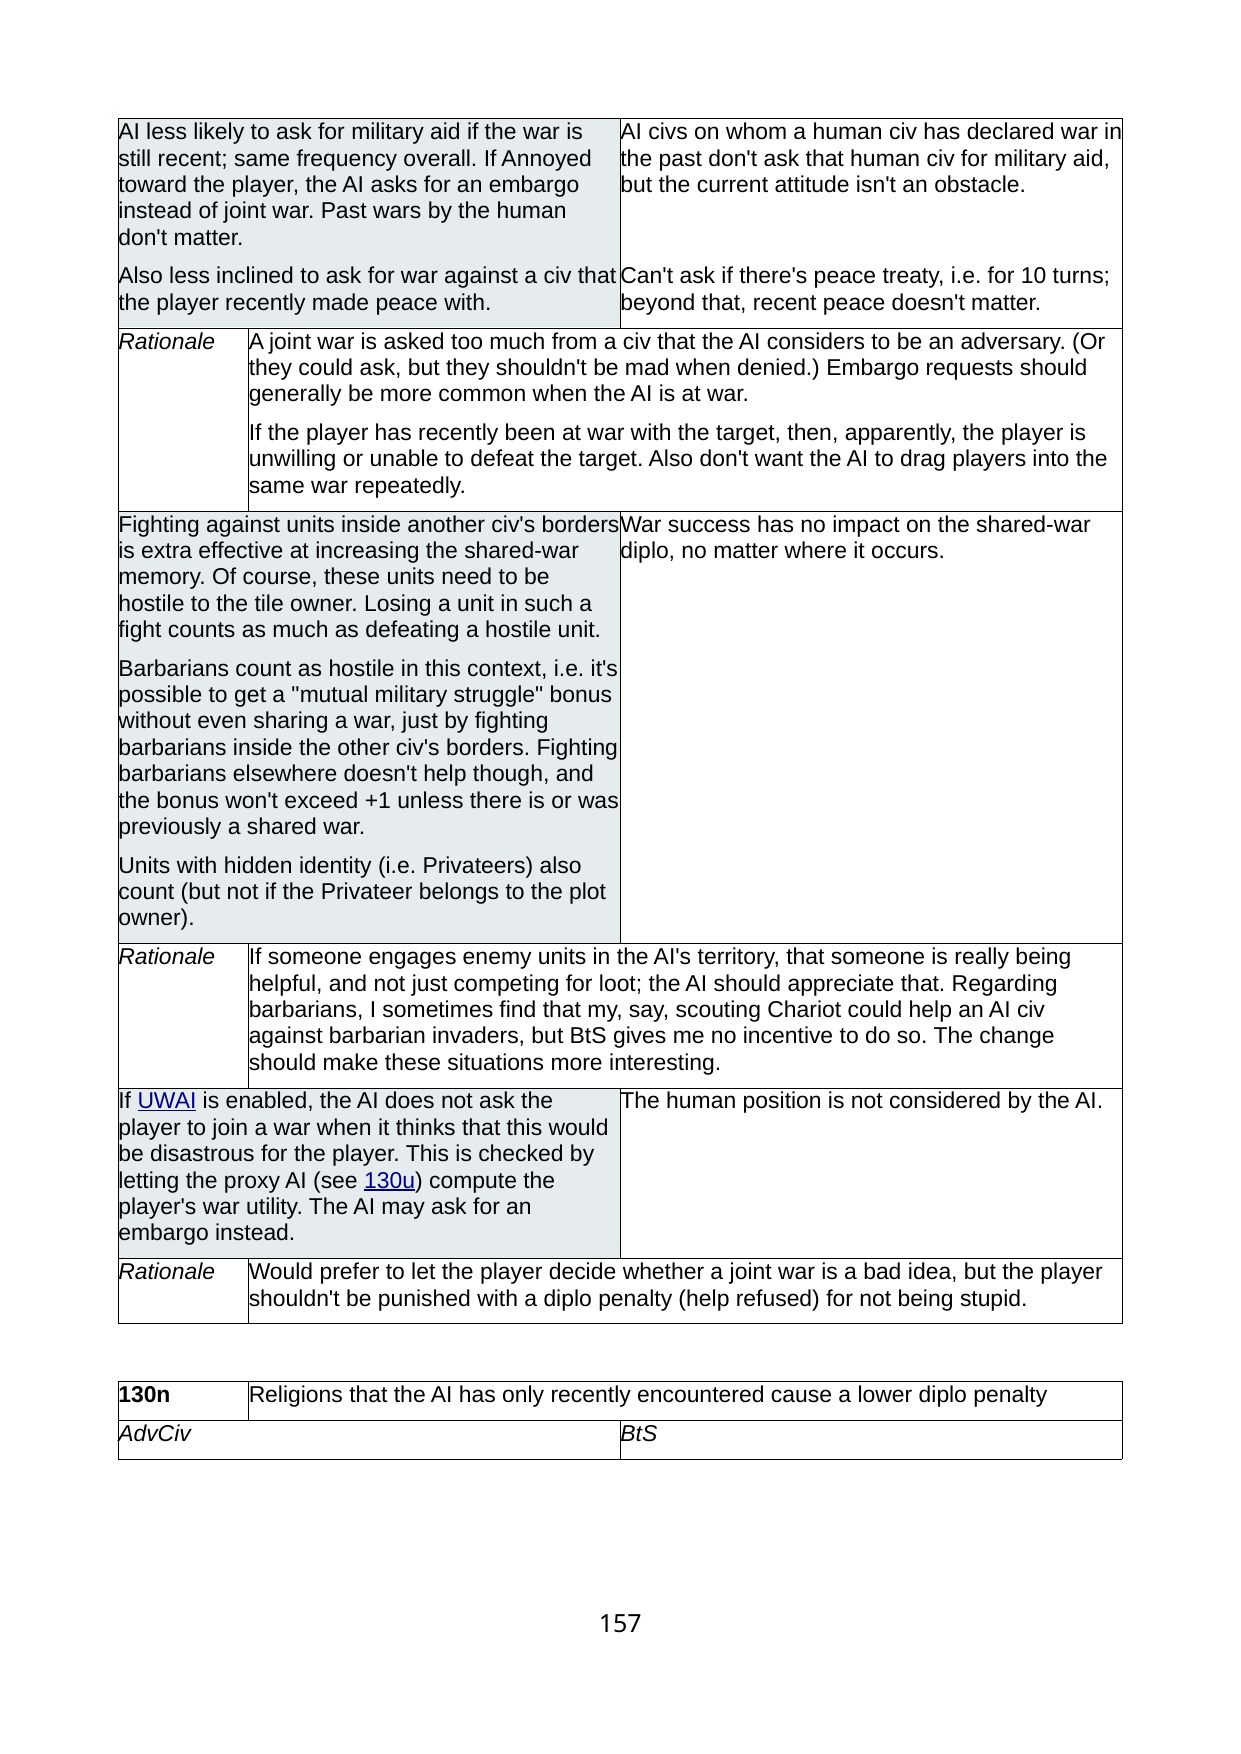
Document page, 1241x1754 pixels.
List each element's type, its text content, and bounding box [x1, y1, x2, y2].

table_cell Rationale [119, 944, 248, 1087]
table_cell The human position is not considered by the AI. [621, 1089, 1122, 1258]
table_cell Rationale [119, 329, 248, 511]
table_cell Rationale [119, 1259, 248, 1323]
table_cell If someone engages enemy units in the AI's territory, that someone is really being helpful, and not just competing for loot; the AI should appreciate that. Regarding barbarians, I sometimes find that my, say, scouting Chariot could help an AI civ against barbarian invaders, but BtS gives me no incentive to do so. The change should make these situations more interesting. [249, 944, 1122, 1087]
table_cell War success has no impact on the shared-war diplo, no matter where it occurs. [621, 512, 1122, 943]
table_cell Would prefer to let the player decide whether a joint war is a bad idea, but the player shouldn't be punished with a diplo penalty (help refused) for not being stupid. [249, 1259, 1122, 1323]
table_cell A joint war is asked too much from a civ that the AI considers to be an adversary. (Or they could ask, but they shouldn't be mad when denied.) Embargo requests should generally be more common when the AI is at war. If the player has recently been at war with the target, then, apparently, the player is unwilling or unable to defeat the target. Also don't want the AI to drag players into the same war repeatedly. [249, 329, 1122, 511]
table_cell AI civs on whom a human civ has declared war in the past don't ask that human civ for military aid, but the current attitude isn't an obstacle. Can't ask if there's peace treaty, i.e. for 10 turns; beyond that, recent peace doesn't matter. [621, 119, 1122, 327]
table_header 130n [119, 1382, 248, 1420]
table_cell AdvCiv [119, 1421, 620, 1458]
table_cell AI less likely to ask for military aid if the war is still recent; same frequency overall. If Annoyed toward the player, the AI asks for an embargo instead of joint war. Past wars by the human don't matter. Also less inclined to ask for war against a civ that the player recently made peace with. [119, 119, 620, 327]
table_header Religions that the AI has only recently encountered cause a lower diplo penalty [249, 1382, 1122, 1420]
table_cell BtS [621, 1421, 1122, 1458]
table_cell Fighting against units inside another civ's borders is extra effective at increasing the shared-war memory. Of course, these units need to be hostile to the tile owner. Losing a unit in such a fight counts as much as defeating a hostile unit. Barbarians count as hostile in this context, i.e. it's possible to get a "mutual military struggle" bonus without even sharing a war, just by fighting barbarians inside the other civ's borders. Fighting barbarians elsewhere doesn't help though, and the bonus won't exceed +1 unless there is or was previously a shared war. Units with hidden identity (i.e. Privateers) also count (but not if the Privateer belongs to the plot owner). [119, 512, 620, 943]
table_cell If UWAI is enabled, the AI does not ask the player to join a war when it thinks that this would be disastrous for the player. This is checked by letting the proxy AI (see 130u) compute the player's war utility. The AI may ask for an embargo instead. [119, 1089, 620, 1258]
